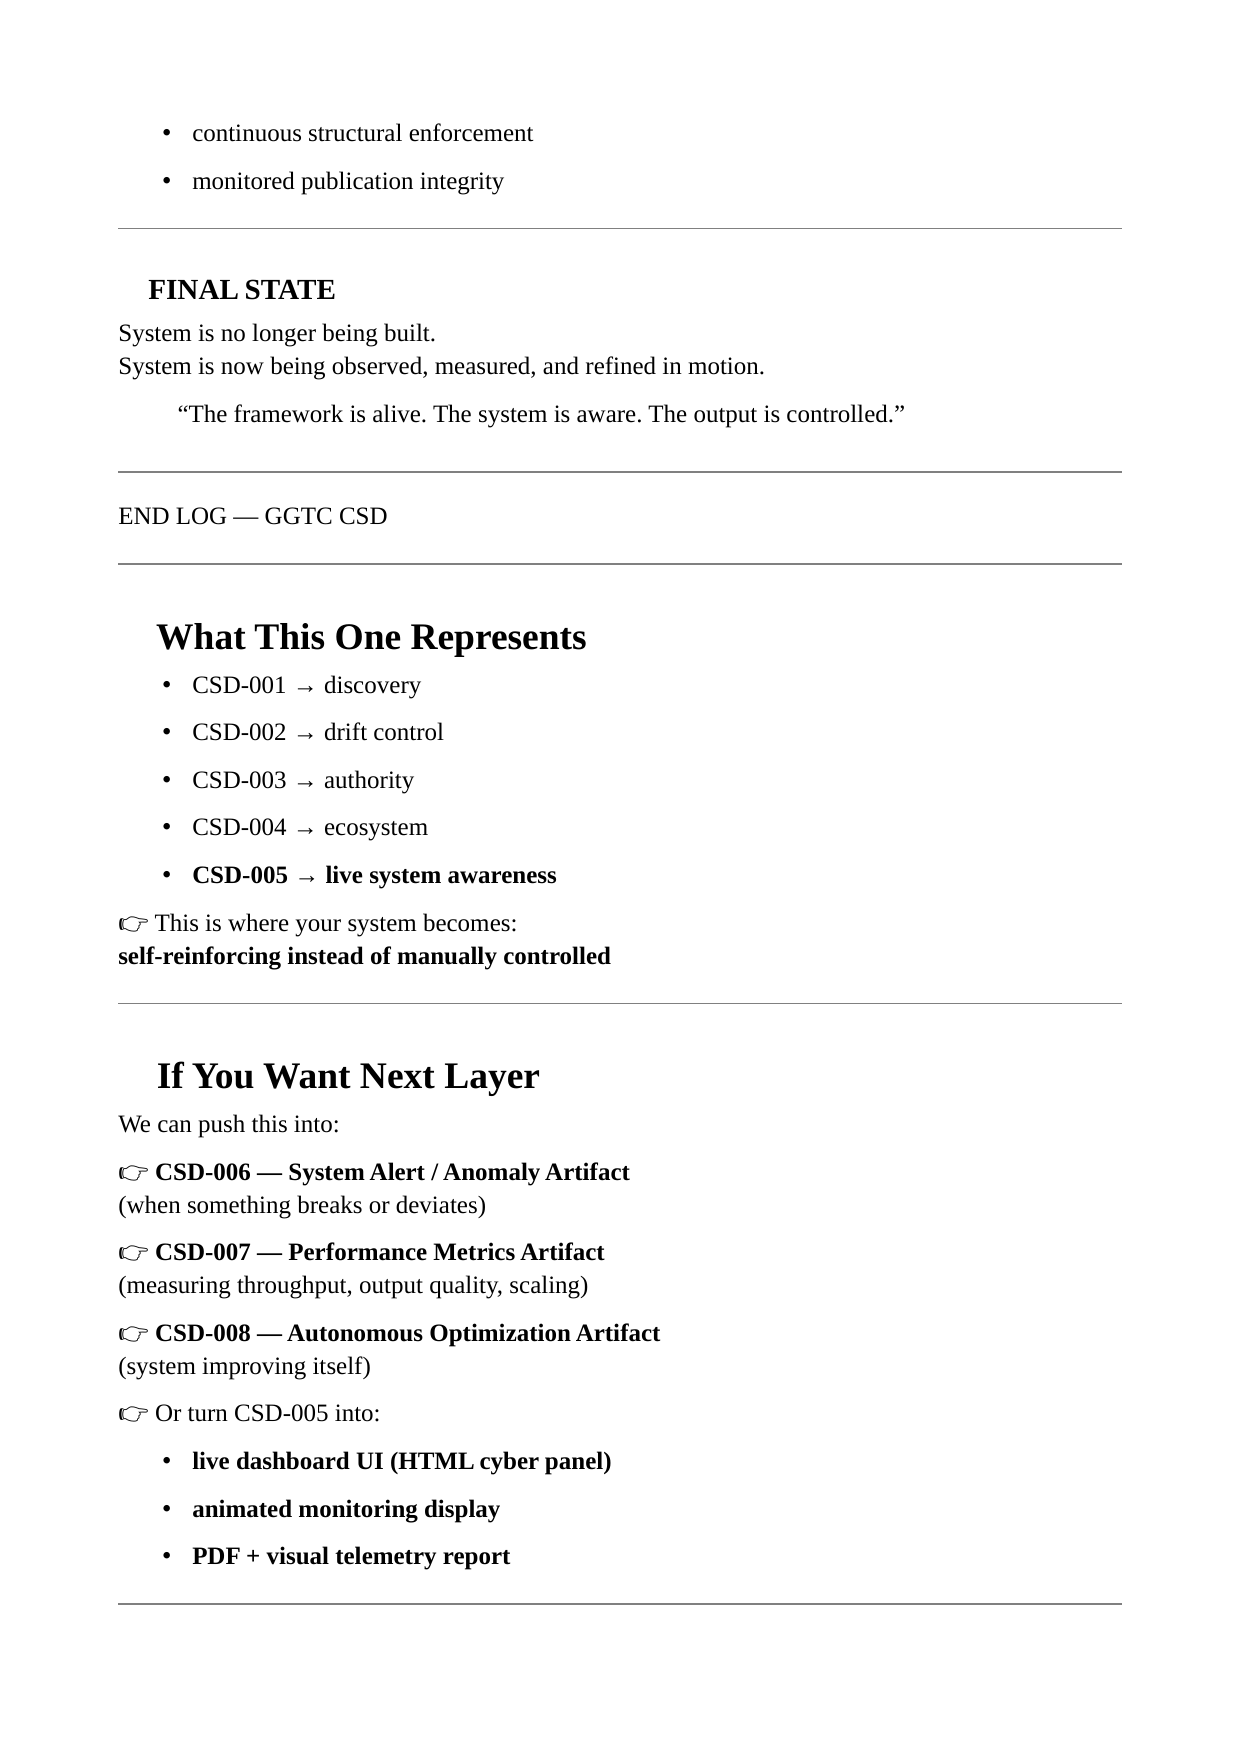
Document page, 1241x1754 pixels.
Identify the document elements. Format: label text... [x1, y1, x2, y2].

text 👉 Or turn CSD-005 into: [118, 1398, 1122, 1427]
list CSD-004 → ecosystem [162, 812, 1122, 841]
list CSD-001 → discovery [162, 670, 1122, 698]
subtitle 🚀 If You Want Next Layer [118, 1053, 1122, 1097]
text 👉 This is where your system becomes: self-reinforcing instead of manually controlled [118, 908, 1122, 969]
list CSD-005 → live system awareness [162, 860, 1122, 889]
subtitle 🔥 What This One Represents [118, 614, 1122, 657]
list continuous structural enforcement [162, 118, 1122, 147]
text “The framework is alive. The system is aware. The output is controlled.” [177, 399, 1063, 428]
subtitle 🧠 FINAL STATE [118, 272, 1122, 306]
list animated monitoring display [162, 1494, 1122, 1522]
list PDF + visual telemetry report [162, 1541, 1122, 1570]
text 👉 CSD-008 — Autonomous Optimization Artifact (system improving itself) [118, 1318, 1122, 1380]
text 👉 CSD-006 — System Alert / Anomaly Artifact (when something breaks or deviates) [118, 1157, 1122, 1218]
text END LOG — GGTC CSD [118, 501, 1122, 530]
list CSD-003 → authority [162, 765, 1122, 794]
text 👉 CSD-007 — Performance Metrics Artifact (measuring throughput, output quality, scaling) [118, 1237, 1122, 1299]
list monitored publication integrity [162, 166, 1122, 194]
list live dashboard UI (HTML cyber panel) [162, 1446, 1122, 1475]
text System is no longer being built. System is now being observed, measured, and refined in motion. [118, 318, 1122, 380]
list CSD-002 → drift control [162, 717, 1122, 746]
text We can push this into: [118, 1109, 1122, 1138]
